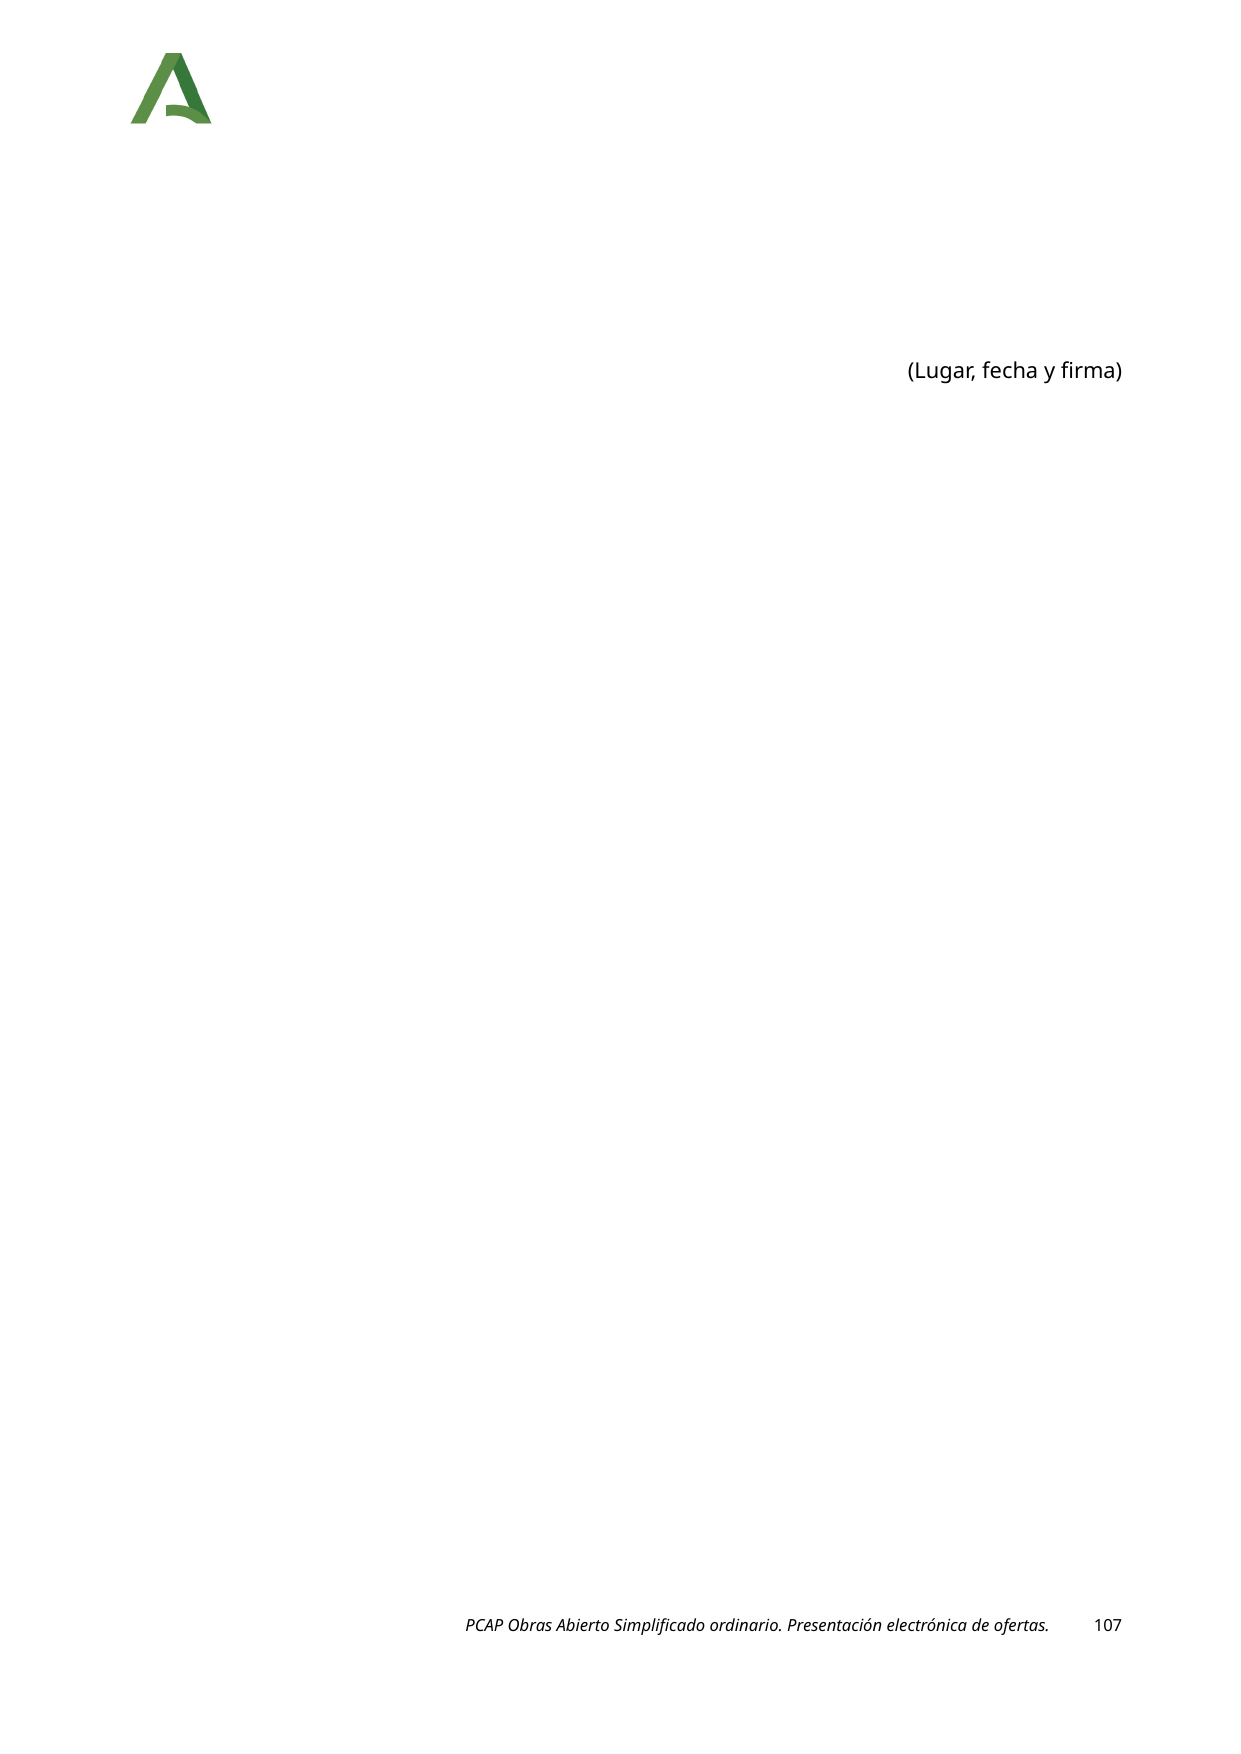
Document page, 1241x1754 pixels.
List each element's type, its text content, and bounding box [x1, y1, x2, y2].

picture [127, 48, 216, 128]
text (Lugar, fecha y firma) [118, 355, 1122, 385]
